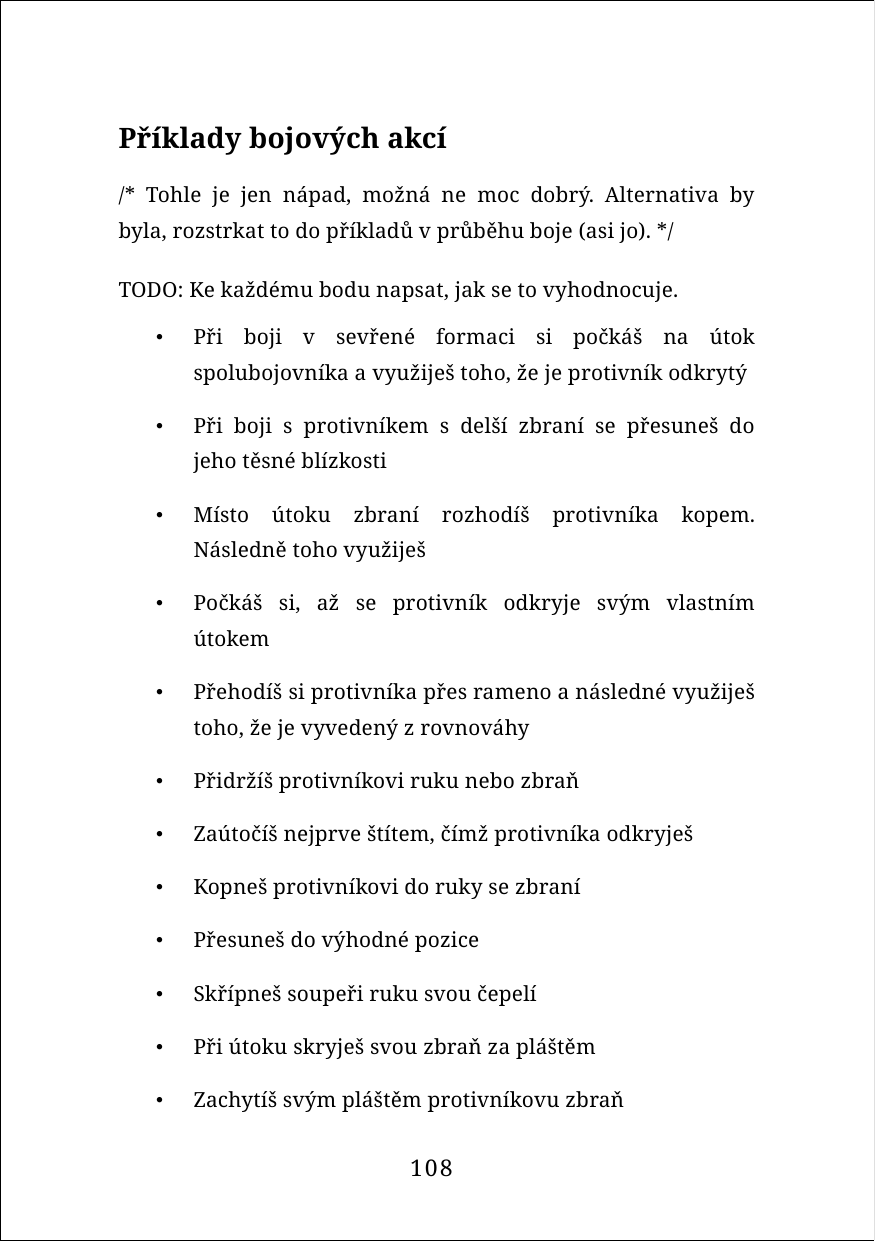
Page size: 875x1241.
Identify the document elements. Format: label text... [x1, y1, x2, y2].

list Při boji s protivníkem s delší zbraní se přesuneš do jeho těsné blízkosti [156, 411, 756, 475]
list Přesuneš do výhodné pozice [156, 926, 756, 954]
list Přidržíš protivníkovi ruku nebo zbraň [156, 766, 756, 794]
subtitle Příklady bojových akcí [118, 118, 756, 157]
list Počkáš si, až se protivník odkryje svým vlastním útokem [156, 588, 756, 652]
list Zachytíš svým pláštěm protivníkovu zbraň [156, 1085, 756, 1114]
text /* Tohle je jen nápad, možná ne moc dobrý. Alternativa by byla, rozstrkat to do příkladů v průběhu boje (asi jo). */ [118, 180, 756, 244]
list Zaútočíš nejprve štítem, čímž protivníka odkryješ [156, 819, 756, 848]
list Při boji v sevřené formaci si počkáš na útok spolubojovníka a využiješ toho, že je protivník odkrytý [156, 322, 756, 386]
list Skřípneš soupeři ruku svou čepelí [156, 979, 756, 1007]
text TODO: Ke každému bodu napsat, jak se to vyhodnocuje. [118, 275, 756, 303]
list Přehodíš si protivníka přes rameno a následné využiješ toho, že je vyvedený z rovnováhy [156, 677, 756, 741]
list Kopneš protivníkovi do ruky se zbraní [156, 872, 756, 901]
list Místo útoku zbraní rozhodíš protivníka kopem. Následně toho využiješ [156, 500, 756, 564]
list Při útoku skryješ svou zbraň za pláštěm [156, 1032, 756, 1061]
